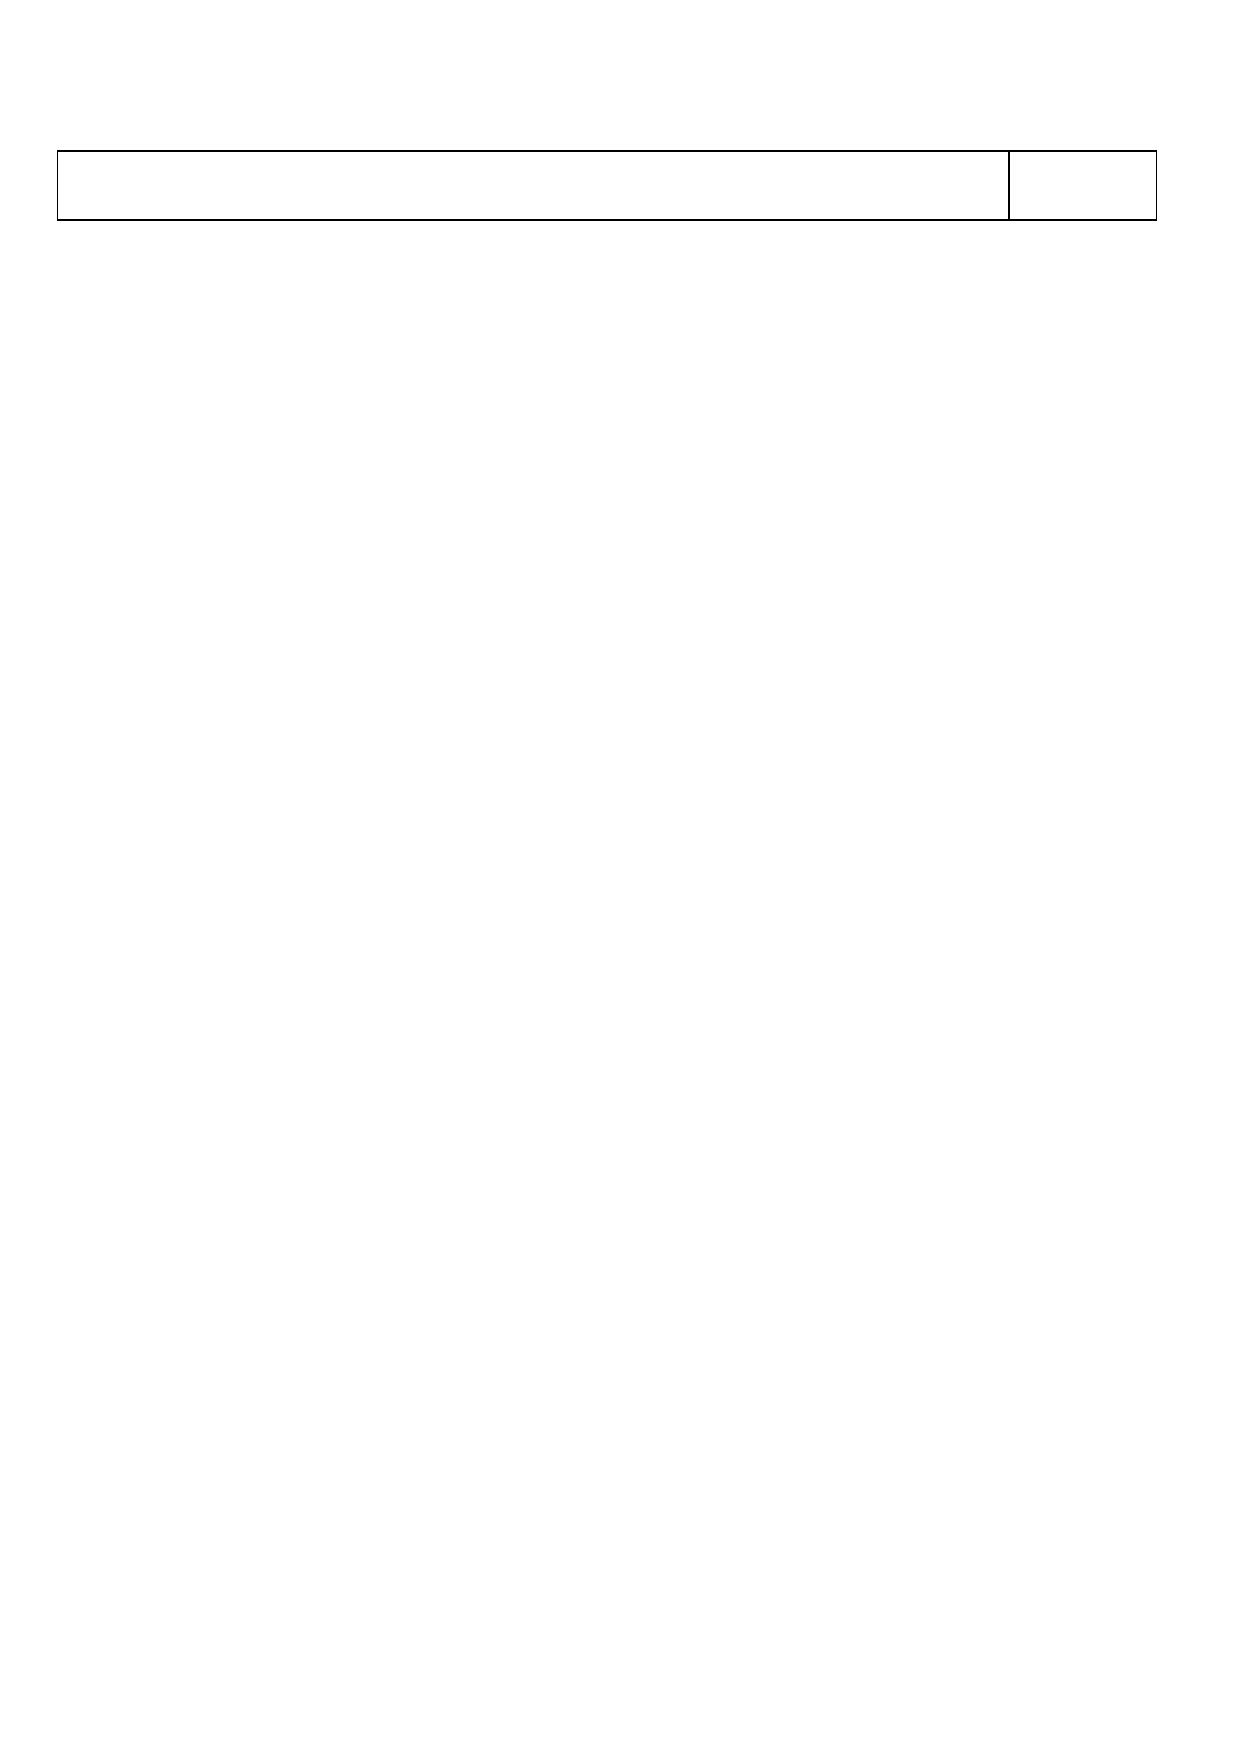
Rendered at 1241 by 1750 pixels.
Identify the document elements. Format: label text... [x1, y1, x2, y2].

table_cell Акции по номинальной стоимости [58, 152, 1008, 219]
table_cell 31 [1010, 152, 1156, 219]
